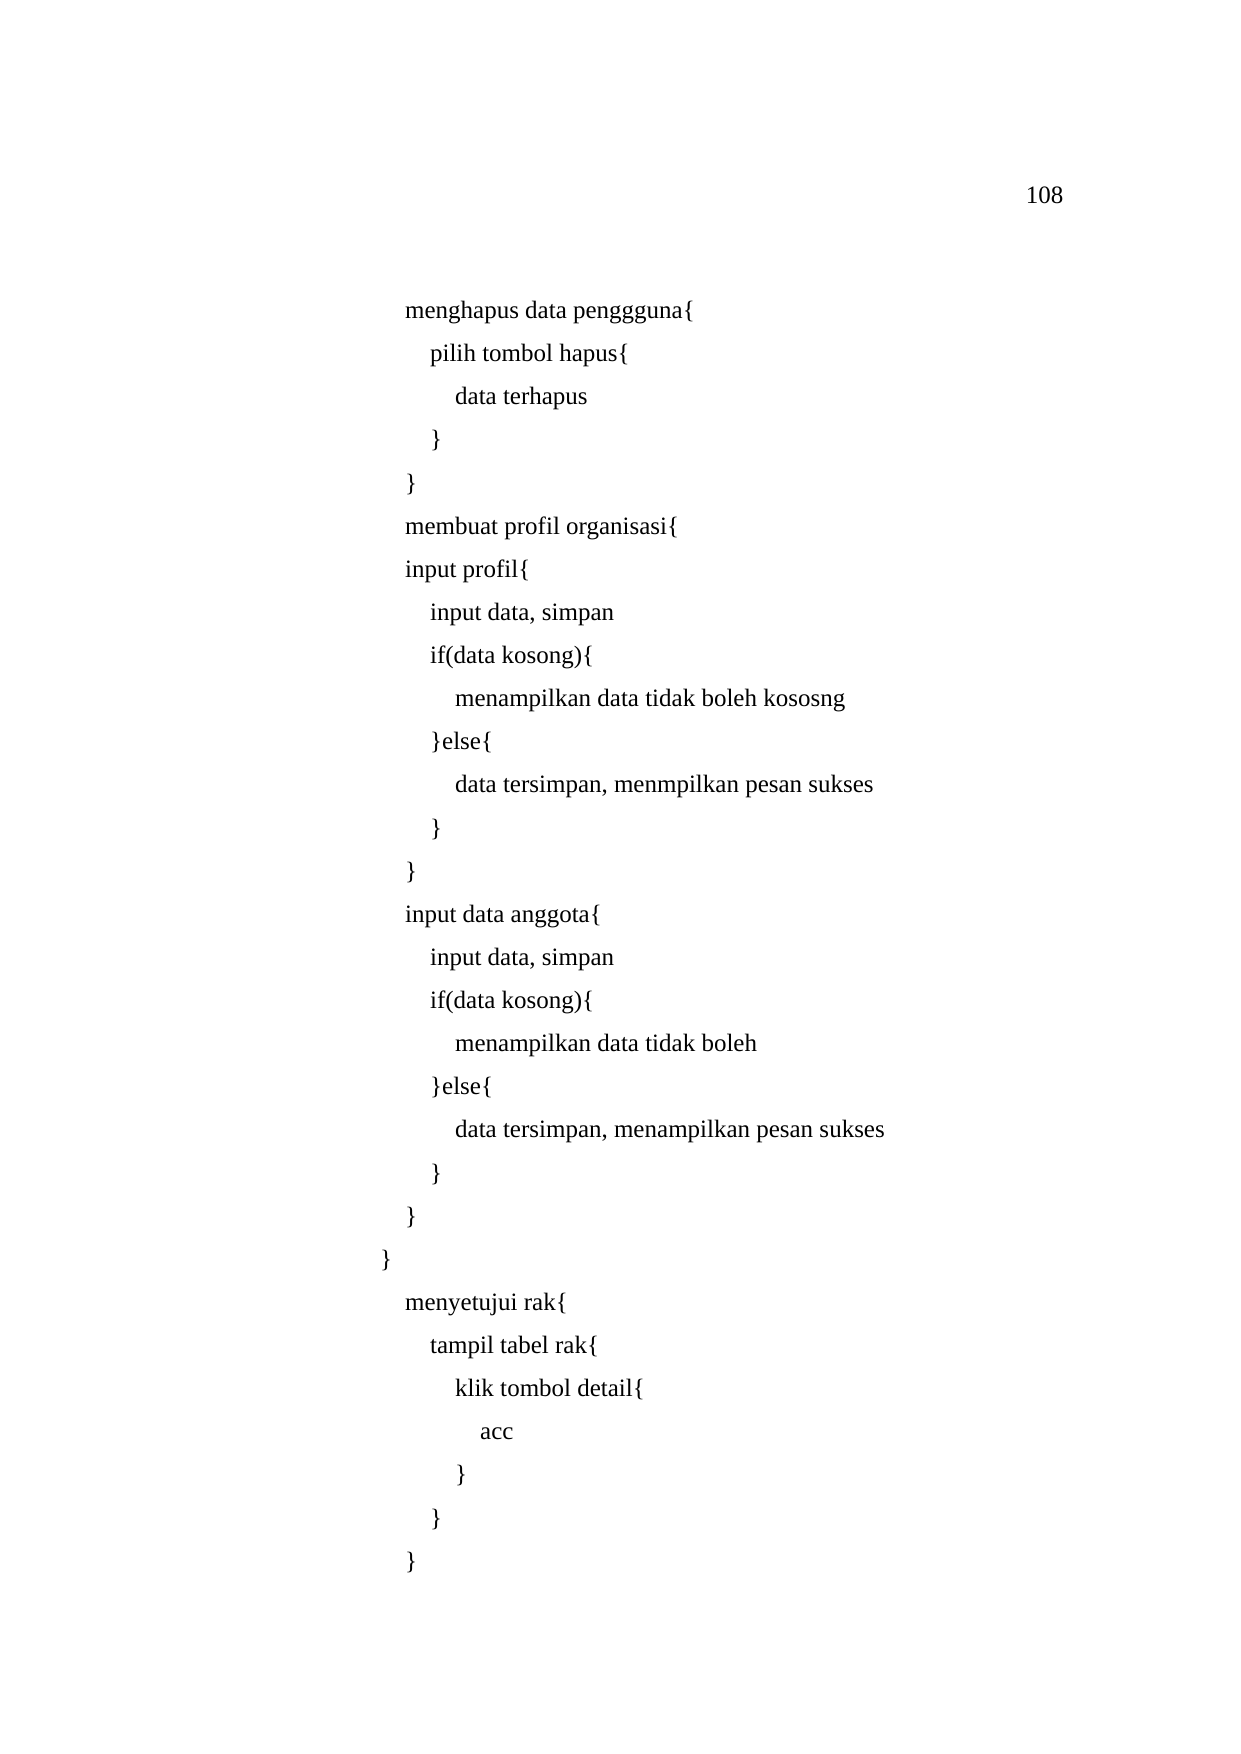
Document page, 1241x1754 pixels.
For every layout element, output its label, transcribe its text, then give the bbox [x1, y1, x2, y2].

text menghapus data penggguna{ [330, 295, 1063, 324]
text if(data kosong){ [330, 640, 1063, 669]
text membuat profil organisasi{ [330, 511, 1063, 539]
text } [330, 1244, 1063, 1273]
text input profil{ [330, 554, 1063, 583]
text data terhapus [330, 381, 1063, 410]
text } [330, 424, 1063, 453]
text } [330, 1158, 1063, 1186]
text } [330, 1459, 1063, 1488]
text } [330, 1201, 1063, 1229]
text } [330, 1503, 1063, 1531]
text } [330, 468, 1063, 496]
text if(data kosong){ [330, 985, 1063, 1014]
text }else{ [330, 726, 1063, 755]
text } [330, 856, 1063, 884]
text } [330, 1546, 1063, 1574]
text menampilkan data tidak boleh [330, 1028, 1063, 1057]
text tampil tabel rak{ [330, 1330, 1063, 1359]
text }else{ [330, 1071, 1063, 1100]
text input data anggota{ [330, 899, 1063, 928]
text klik tombol detail{ [330, 1373, 1063, 1402]
text } [330, 813, 1063, 841]
text acc [330, 1416, 1063, 1445]
text input data, simpan [330, 942, 1063, 971]
text input data, simpan [330, 597, 1063, 626]
text menampilkan data tidak boleh kososng [330, 683, 1063, 712]
text pilih tombol hapus{ [330, 338, 1063, 367]
text menyetujui rak{ [330, 1287, 1063, 1316]
text data tersimpan, menmpilkan pesan sukses [330, 769, 1063, 798]
text data tersimpan, menampilkan pesan sukses [330, 1114, 1063, 1143]
